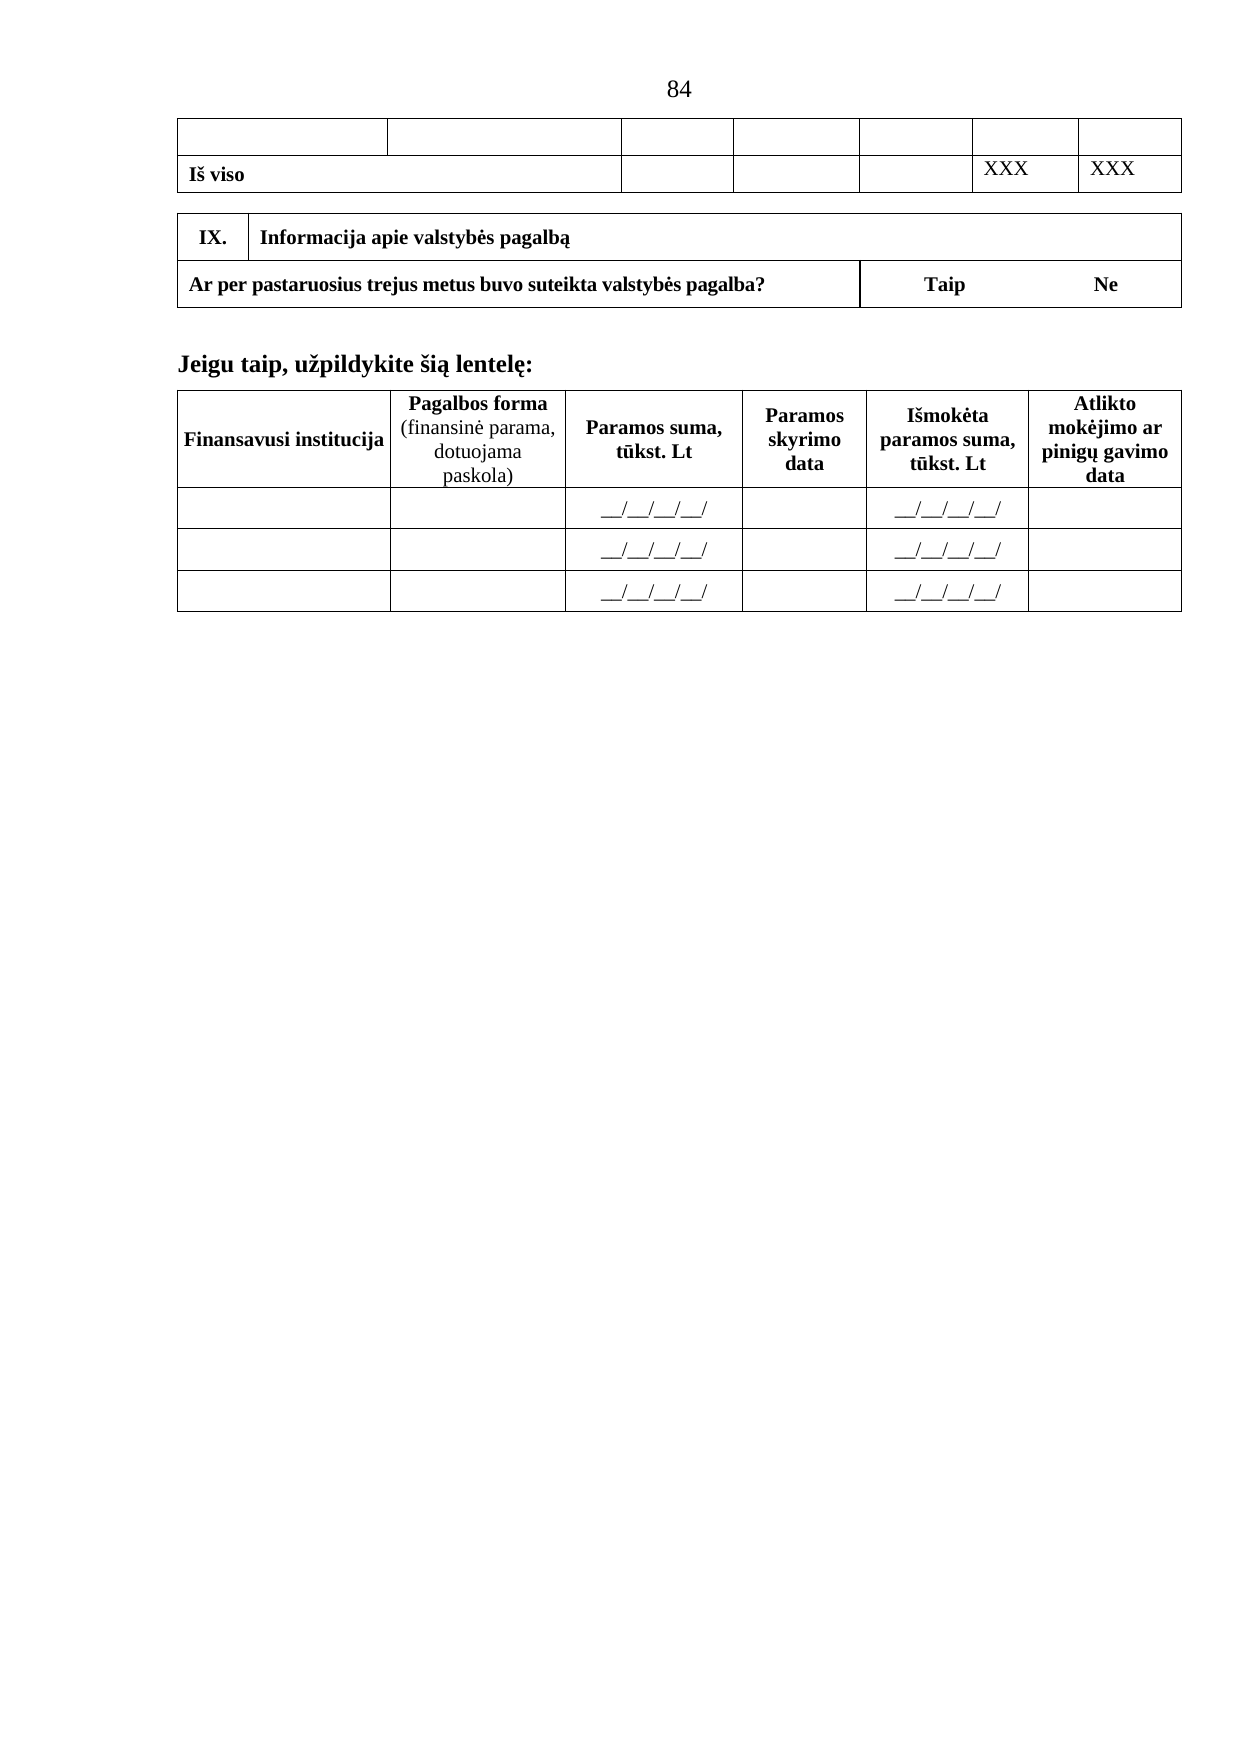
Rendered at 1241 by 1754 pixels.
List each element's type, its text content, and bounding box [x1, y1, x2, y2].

table_cell [1029, 571, 1181, 611]
text Jeigu taip, užpildykite šią lentelę: [177, 349, 1181, 378]
table_cell __/__/__/__/ [566, 488, 742, 528]
table_header Išmokėta paramos suma, tūkst. Lt [867, 391, 1028, 487]
table_cell [622, 119, 733, 155]
table_cell XXX [973, 156, 1078, 192]
table_cell __/__/__/__/ [566, 571, 742, 611]
table_header IX. [178, 214, 248, 260]
table_cell [1029, 529, 1181, 569]
table_cell [178, 488, 390, 528]
table_header Informacija apie valstybės pagalbą [249, 214, 1181, 260]
table_cell [1029, 488, 1181, 528]
table_cell [178, 529, 390, 569]
table_cell [178, 571, 390, 611]
table_cell [743, 529, 866, 569]
table_cell XXX [1079, 156, 1181, 192]
table_cell Taip Ne [861, 261, 1181, 307]
table_cell [973, 119, 1078, 155]
table_cell [734, 156, 859, 192]
table_cell [391, 529, 565, 569]
table_header Paramos suma, tūkst. Lt [566, 391, 742, 487]
table_header Finansavusi institucija [178, 391, 390, 487]
table_cell __/__/__/__/ [867, 571, 1028, 611]
table_cell [860, 119, 972, 155]
table_cell [388, 119, 621, 155]
table_cell [734, 119, 859, 155]
table_cell Ar per pastaruosius trejus metus buvo suteikta valstybės pagalba? [178, 261, 859, 307]
table_cell [622, 156, 733, 192]
table_cell [1079, 119, 1181, 155]
table_cell [178, 119, 387, 155]
table_cell __/__/__/__/ [566, 529, 742, 569]
table_cell [743, 571, 866, 611]
table_cell Iš viso [178, 156, 621, 192]
table_cell __/__/__/__/ [867, 488, 1028, 528]
table_cell [391, 571, 565, 611]
table_cell __/__/__/__/ [867, 529, 1028, 569]
table_header Atlikto mokėjimo ar pinigų gavimo data [1029, 391, 1181, 487]
table_header Paramos skyrimo data [743, 391, 866, 487]
table_header Pagalbos forma (finansinė parama, dotuojama paskola) [391, 391, 565, 487]
table_cell [743, 488, 866, 528]
table_cell [391, 488, 565, 528]
table_cell [860, 156, 972, 192]
